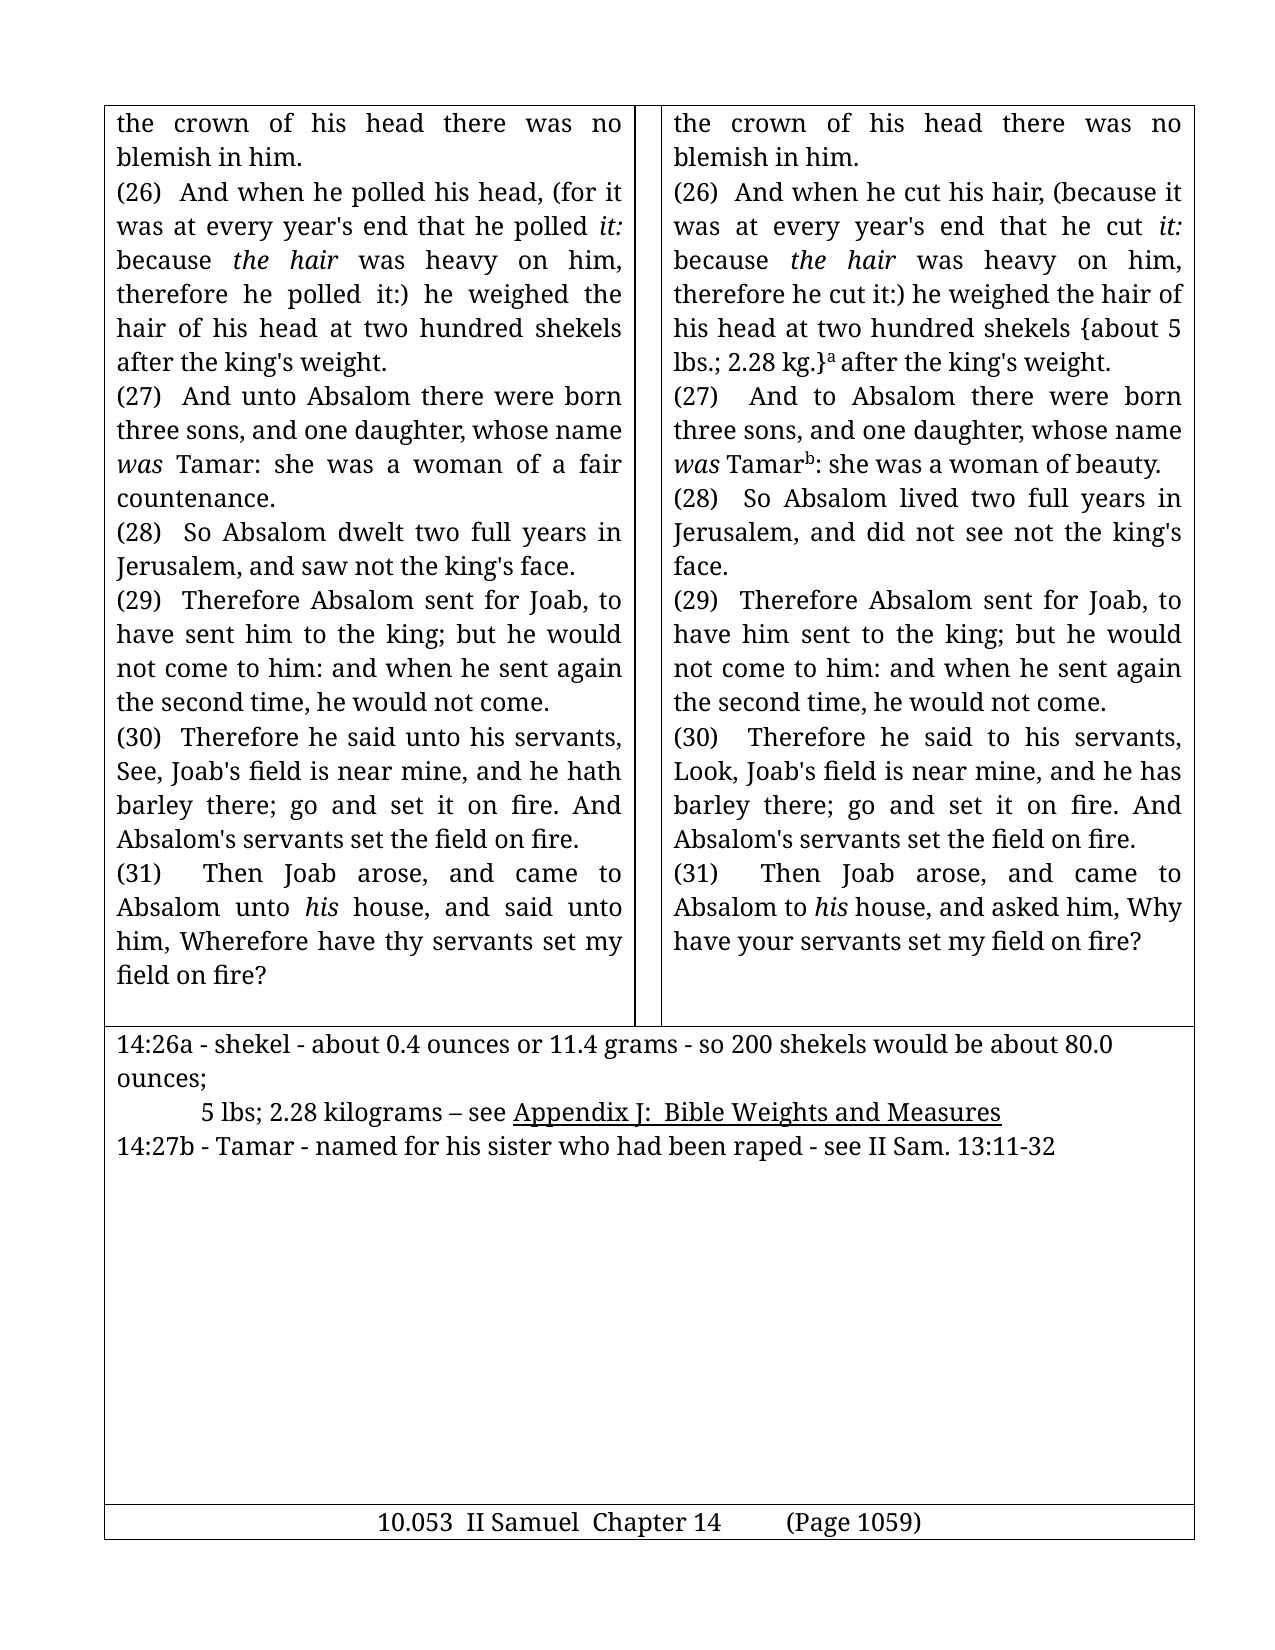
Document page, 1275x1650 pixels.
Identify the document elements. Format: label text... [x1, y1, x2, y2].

table_cell [636, 106, 661, 1026]
table_cell 14:26a - shekel - about 0.4 ounces or 11.4 grams - so 200 shekels would be about 80.0 ounces; 5 lbs; 2.28 kilograms – see Appendix J: Bible Weights and Measures 14:27b - Tamar - named for his sister who had been raped - see II Sam. 13:11-32 [105, 1027, 1194, 1504]
table_cell 10.053 II Samuel Chapter 14 (Page 1059) [105, 1505, 1194, 1539]
table_cell the crown of his head there was no blemish in him. (26) And when he polled his head, (for it was at every year's end that he polled it: because the hair was heavy on him, therefore he polled it:) he weighed the hair of his head at two hundred shekels after the king's weight. (27) And unto Absalom there were born three sons, and one daughter, whose name was Tamar: she was a woman of a fair countenance. (28) So Absalom dwelt two full years in Jerusalem, and saw not the king's face. (29) Therefore Absalom sent for Joab, to have sent him to the king; but he would not come to him: and when he sent again the second time, he would not come. (30) Therefore he said unto his servants, See, Joab's field is near mine, and he hath barley there; go and set it on fire. And Absalom's servants set the field on fire. (31) Then Joab arose, and came to Absalom unto his house, and said unto him, Wherefore have thy servants set my field on fire? [105, 106, 634, 1026]
table_cell the crown of his head there was no blemish in him. (26) And when he cut his hair, (because it was at every year's end that he cut it: because the hair was heavy on him, therefore he cut it:) he weighed the hair of his head at two hundred shekels {about 5 lbs.; 2.28 kg.}a after the king's weight. (27) And to Absalom there were born three sons, and one daughter, whose name was Tamarb: she was a woman of beauty. (28) So Absalom lived two full years in Jerusalem, and did not see not the king's face. (29) Therefore Absalom sent for Joab, to have him sent to the king; but he would not come to him: and when he sent again the second time, he would not come. (30) Therefore he said to his servants, Look, Joab's field is near mine, and he has barley there; go and set it on fire. And Absalom's servants set the field on fire. (31) Then Joab arose, and came to Absalom to his house, and asked him, Why have your servants set my field on fire? [662, 106, 1194, 1026]
